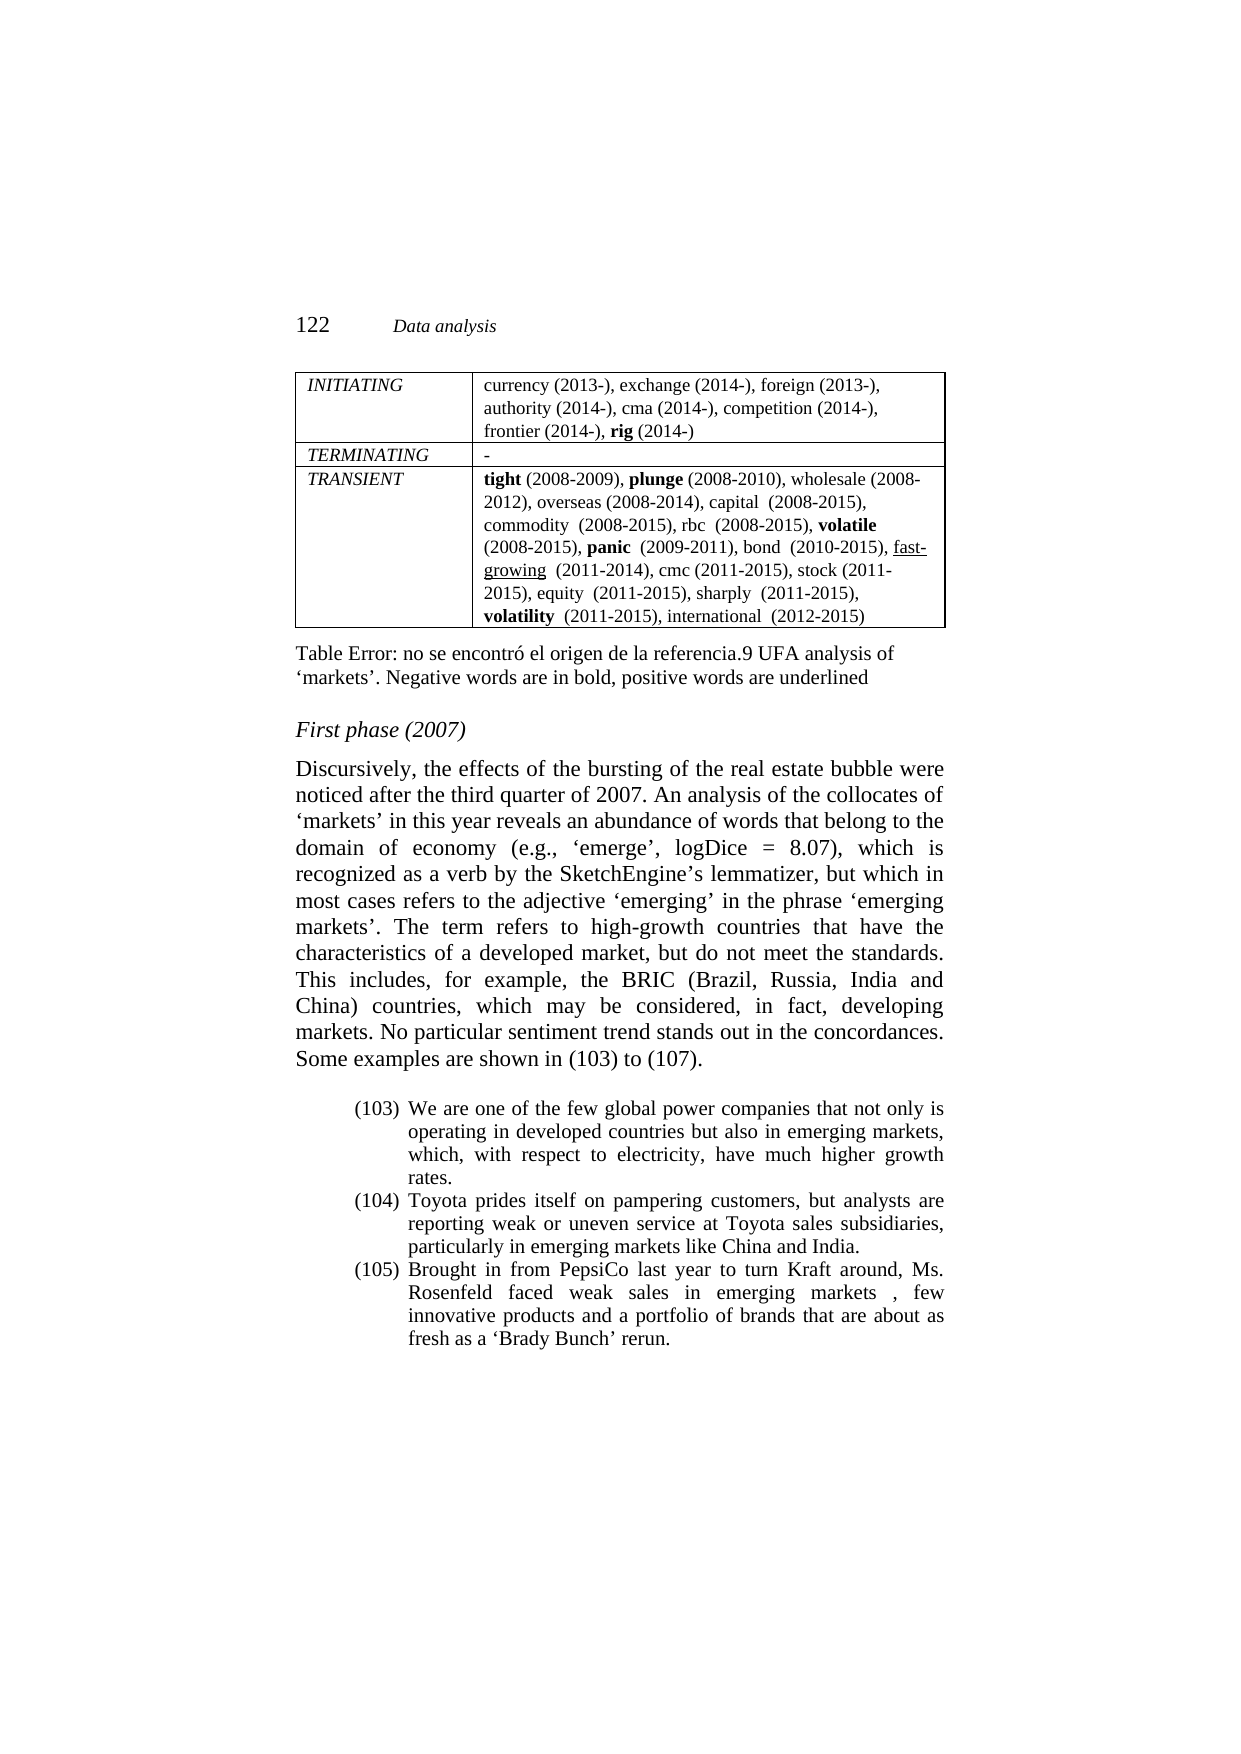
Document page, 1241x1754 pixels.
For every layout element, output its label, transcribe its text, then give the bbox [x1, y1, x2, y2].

text Discursively, the effects of the bursting of the real estate bubble were noticed after the third quarter of 2007. An analysis of the collocates of ‘markets’ in this year reveals an abundance of words that belong to the domain of economy (e.g., ‘emerge’, logDice = 8.07), which is recognized as a verb by the SketchEngine’s lemmatizer, but which in most cases refers to the adjective ‘emerging’ in the phrase ‘emerging markets’. The term refers to high-growth countries that have the characteristics of a developed market, but do not meet the standards. This includes, for example, the BRIC (Brazil, Russia, India and China) countries, which may be considered, in fact, developing markets. No particular sentiment trend stands out in the concordances. Some examples are shown in (103) to (107). [295, 755, 945, 1071]
text Table Error: no se encontró el origen de la referencia.6 UFA analysis of ‘markets’. Negative words are in bold, positive words are underlined [295, 641, 945, 689]
table_cell tight (2008-2009), plunge (2008-2010), wholesale (2008-2012), overseas (2008-2014), capital (2008-2015), commodity (2008-2015), rbc (2008-2015), volatile (2008-2015), panic (2009-2011), bond (2010-2015), fast-growing (2011-2014), cmc (2011-2015), stock (2011-2015), equity (2011-2015), sharply (2011-2015), volatility (2011-2015), international (2012-2015) [473, 467, 944, 627]
subtitle First phase (2007) [295, 716, 945, 742]
list Toyota prides itself on pampering customers, but analysts are reporting weak or uneven service at Toyota sales subsidiaries, particularly in emerging markets like China and India. [354, 1189, 945, 1258]
table_cell TRANSIENT [296, 467, 472, 627]
list Brought in from PepsiCo last year to turn Kraft around, Ms. Rosenfeld faced weak sales in emerging markets , few innovative products and a portfolio of brands that are about as fresh as a ‘Brady Bunch’ rerun. [354, 1258, 945, 1349]
table_cell INITIATING [296, 373, 472, 442]
table_cell - [473, 443, 944, 466]
list We are one of the few global power companies that not only is operating in developed countries but also in emerging markets, which, with respect to electricity, have much higher growth rates. [354, 1097, 945, 1189]
table_cell currency (2013-), exchange (2014-), foreign (2013-), authority (2014-), cma (2014-), competition (2014-), frontier (2014-), rig (2014-) [473, 373, 944, 442]
table_cell TERMINATING [296, 443, 472, 466]
